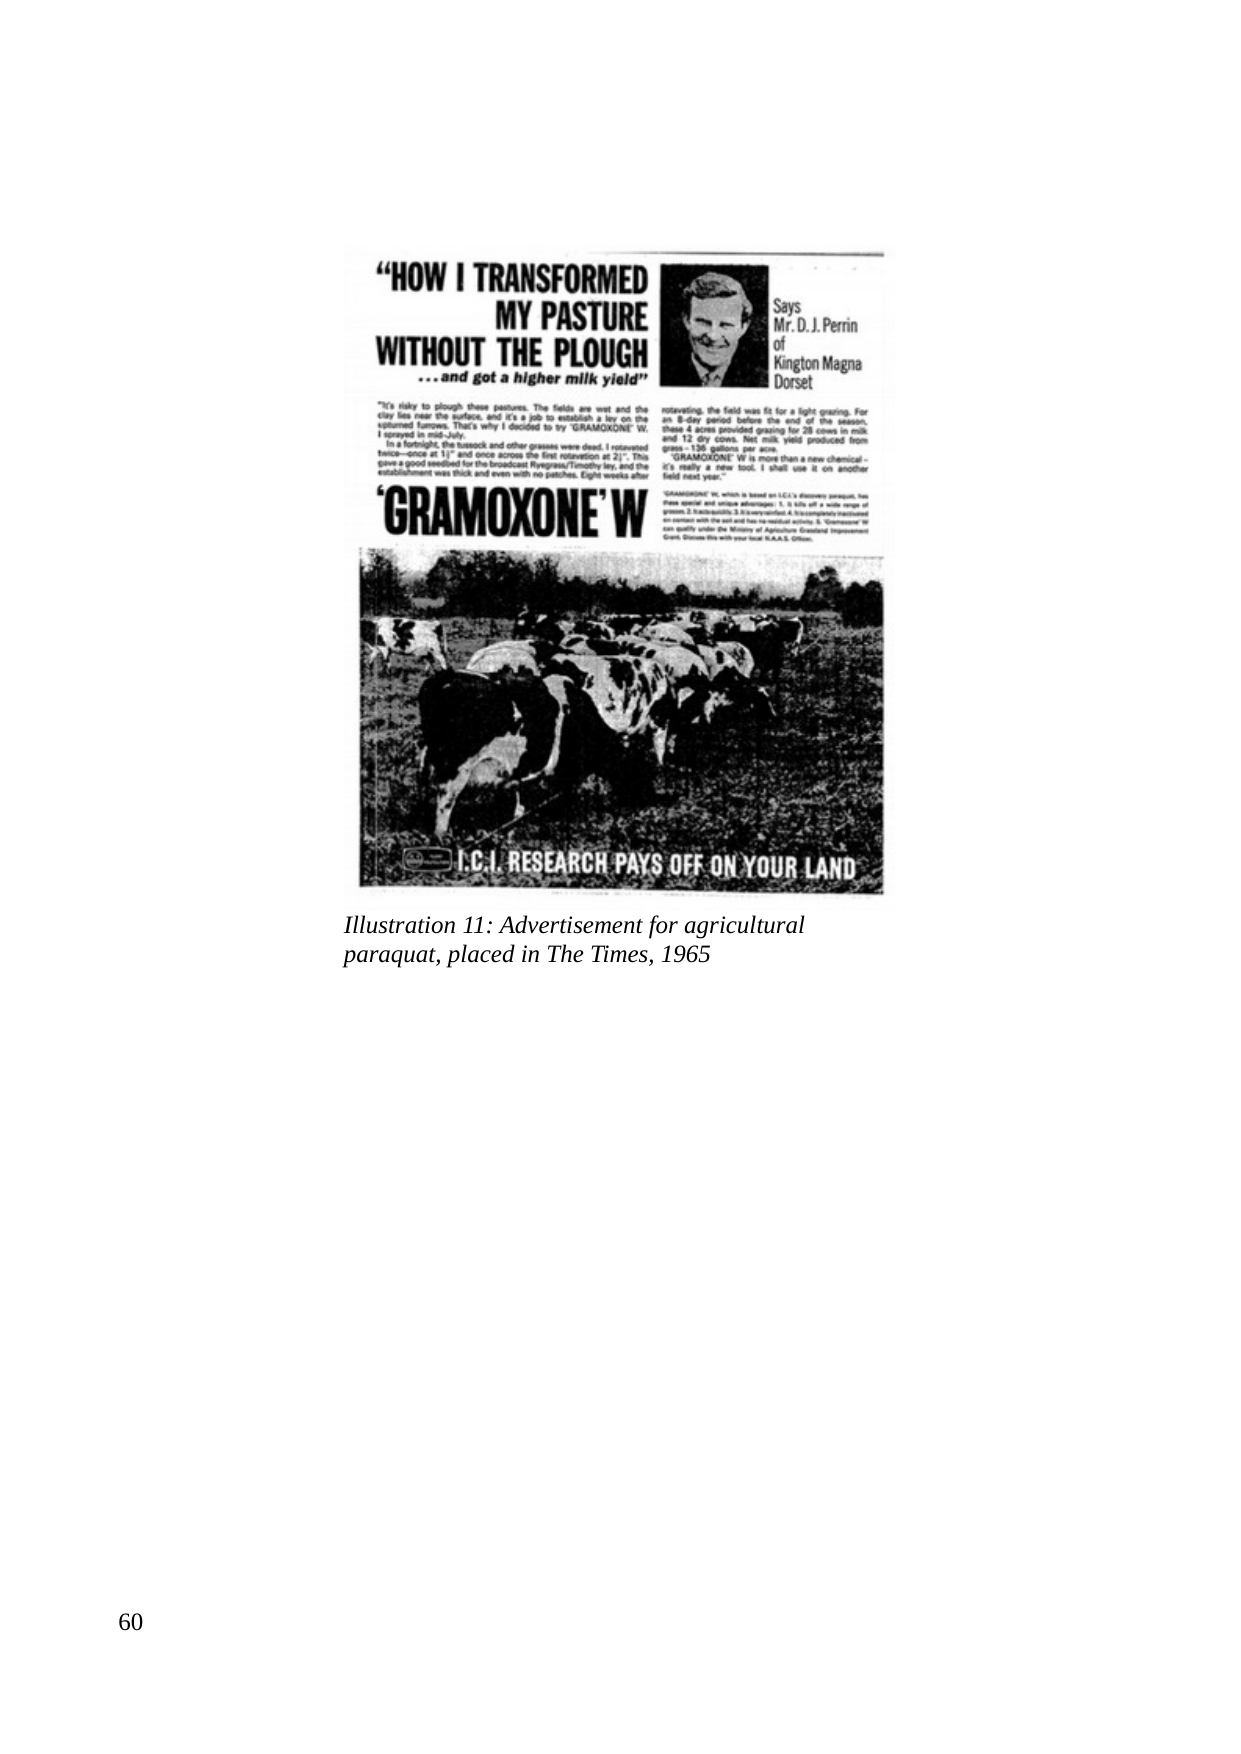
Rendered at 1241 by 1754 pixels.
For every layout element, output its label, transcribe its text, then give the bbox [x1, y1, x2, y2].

picture [343, 245, 897, 911]
text Illustration 11: Advertisement for agricultural paraquat, placed in The Times, 1965 [343, 911, 897, 968]
